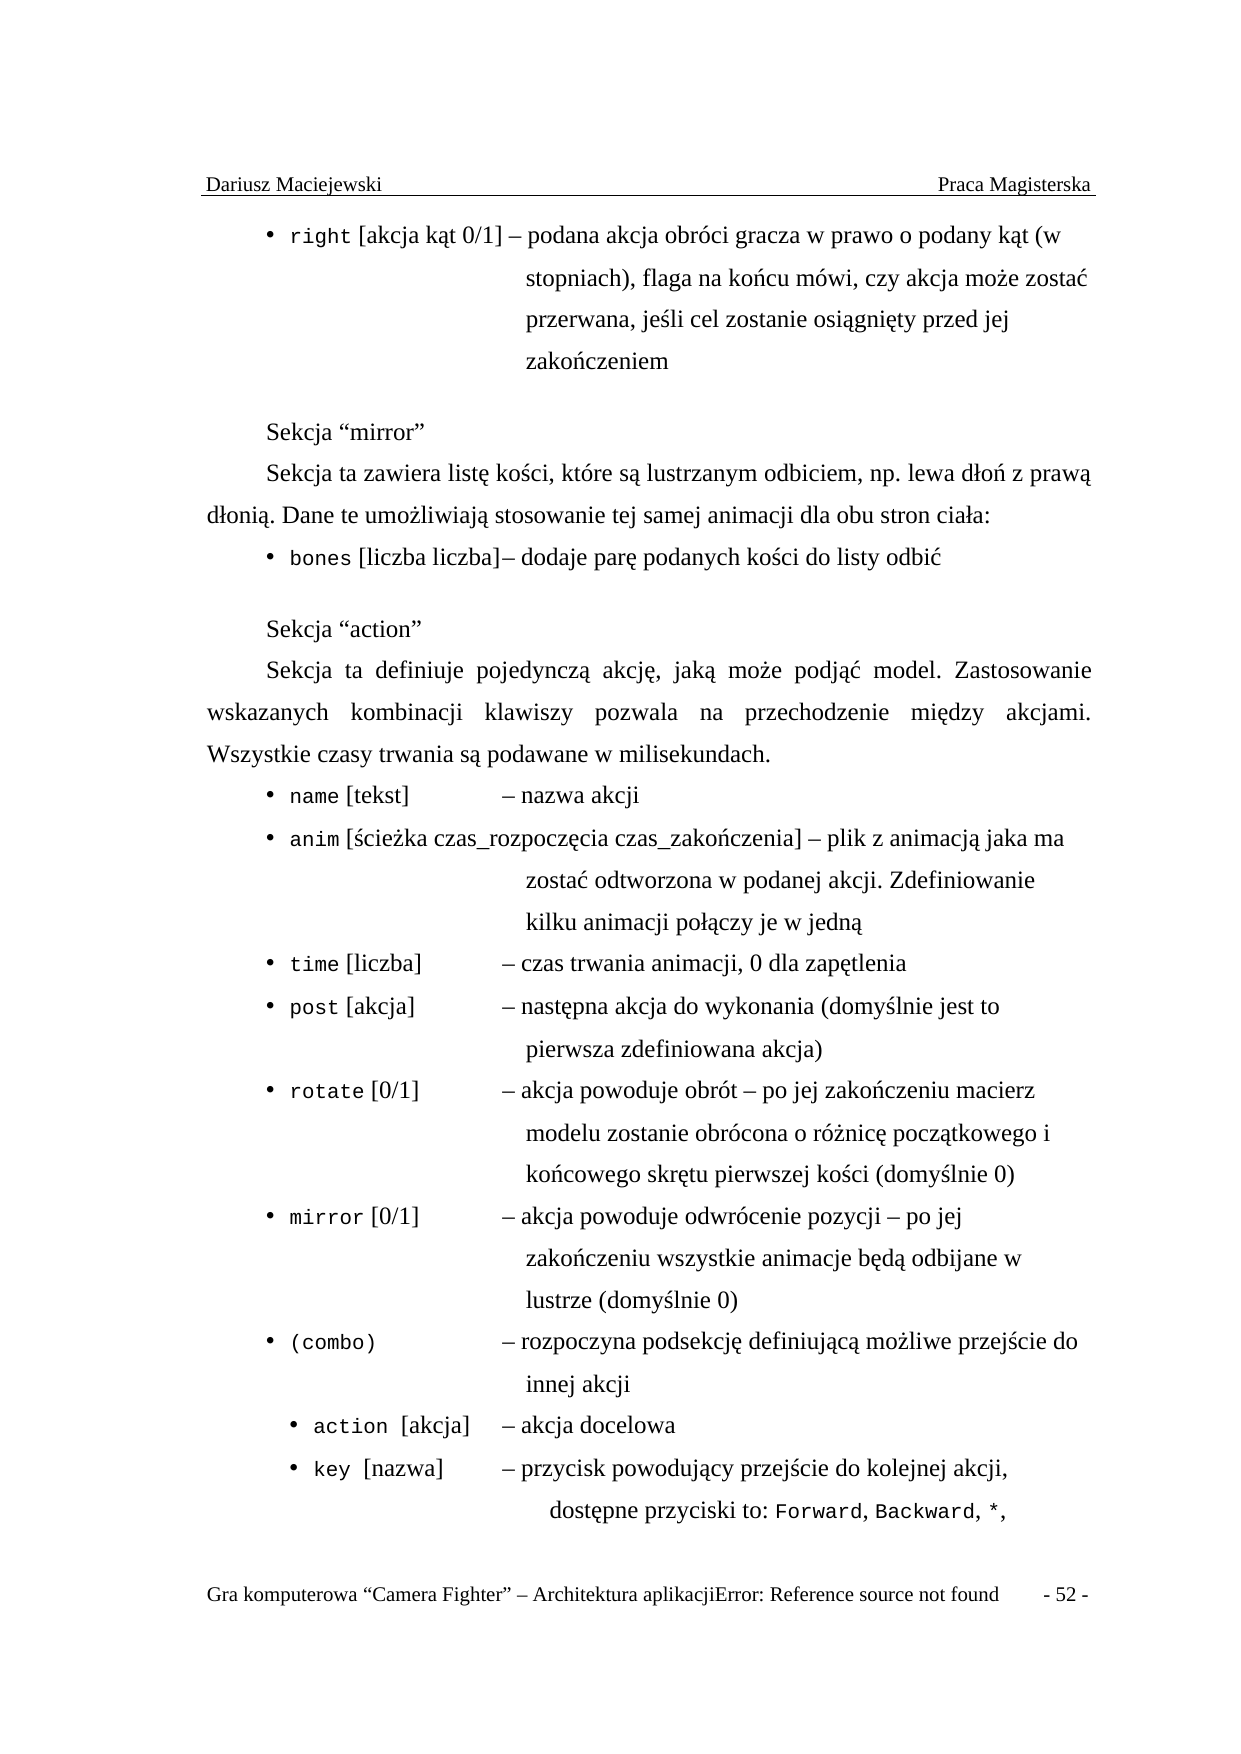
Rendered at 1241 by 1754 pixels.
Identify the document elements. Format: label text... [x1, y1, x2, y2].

list rotate [0/1] – akcja powoduje obrót – po jej zakończeniu macierz modelu zostanie obrócona o różnicę początkowego i końcowego skrętu pierwszej kości (domyślnie 0) [266, 1076, 1092, 1188]
list key [nazwa] – przycisk powodujący przejście do kolejnej akcji, dostępne przyciski to: Forward, Backward, *, [289, 1454, 1092, 1525]
text Sekcja ta zawiera listę kości, które są lustrzanym odbiciem, np. lewa dłoń z prawą dłonią. Dane te umożliwiają stosowanie tej samej animacji dla obu stron ciała: [207, 459, 1092, 529]
list time [liczba] – czas trwania animacji, 0 dla zapętlenia [266, 949, 1092, 978]
list action [akcja] – akcja docelowa [289, 1411, 1092, 1440]
list post [akcja] – następna akcja do wykonania (domyślnie jest to pierwsza zdefiniowana akcja) [266, 992, 1092, 1062]
list bones [liczba liczba] – dodaje parę podanych kości do listy odbić [266, 543, 1092, 571]
list (combo) – rozpoczyna podsekcję definiującą możliwe przejście do innej akcji [266, 1327, 1092, 1397]
list mirror [0/1] – akcja powoduje odwrócenie pozycji – po jej zakończeniu wszystkie animacje będą odbijane w lustrze (domyślnie 0) [266, 1202, 1092, 1313]
text Sekcja “action” [207, 615, 1092, 643]
list name [tekst] – nazwa akcji [266, 781, 1092, 810]
text Sekcja ta definiuje pojedynczą akcję, jaką może podjąć model. Zastosowanie wskazanych kombinacji klawiszy pozwala na przechodzenie między akcjami. Wszystkie czasy trwania są podawane w milisekundach. [207, 657, 1092, 767]
list anim [ścieżka czas_rozpoczęcia czas_zakończenia] – plik z animacją jaka ma zostać odtworzona w podanej akcji. Zdefiniowanie kilku animacji połączy je w jedną [266, 824, 1092, 936]
text Sekcja “mirror” [207, 418, 1092, 446]
list right [akcja kąt 0/1] – podana akcja obróci gracza w prawo o podany kąt (w stopniach), flaga na końcu mówi, czy akcja może zostać przerwana, jeśli cel zostanie osiągnięty przed jej zakończeniem [266, 221, 1092, 375]
